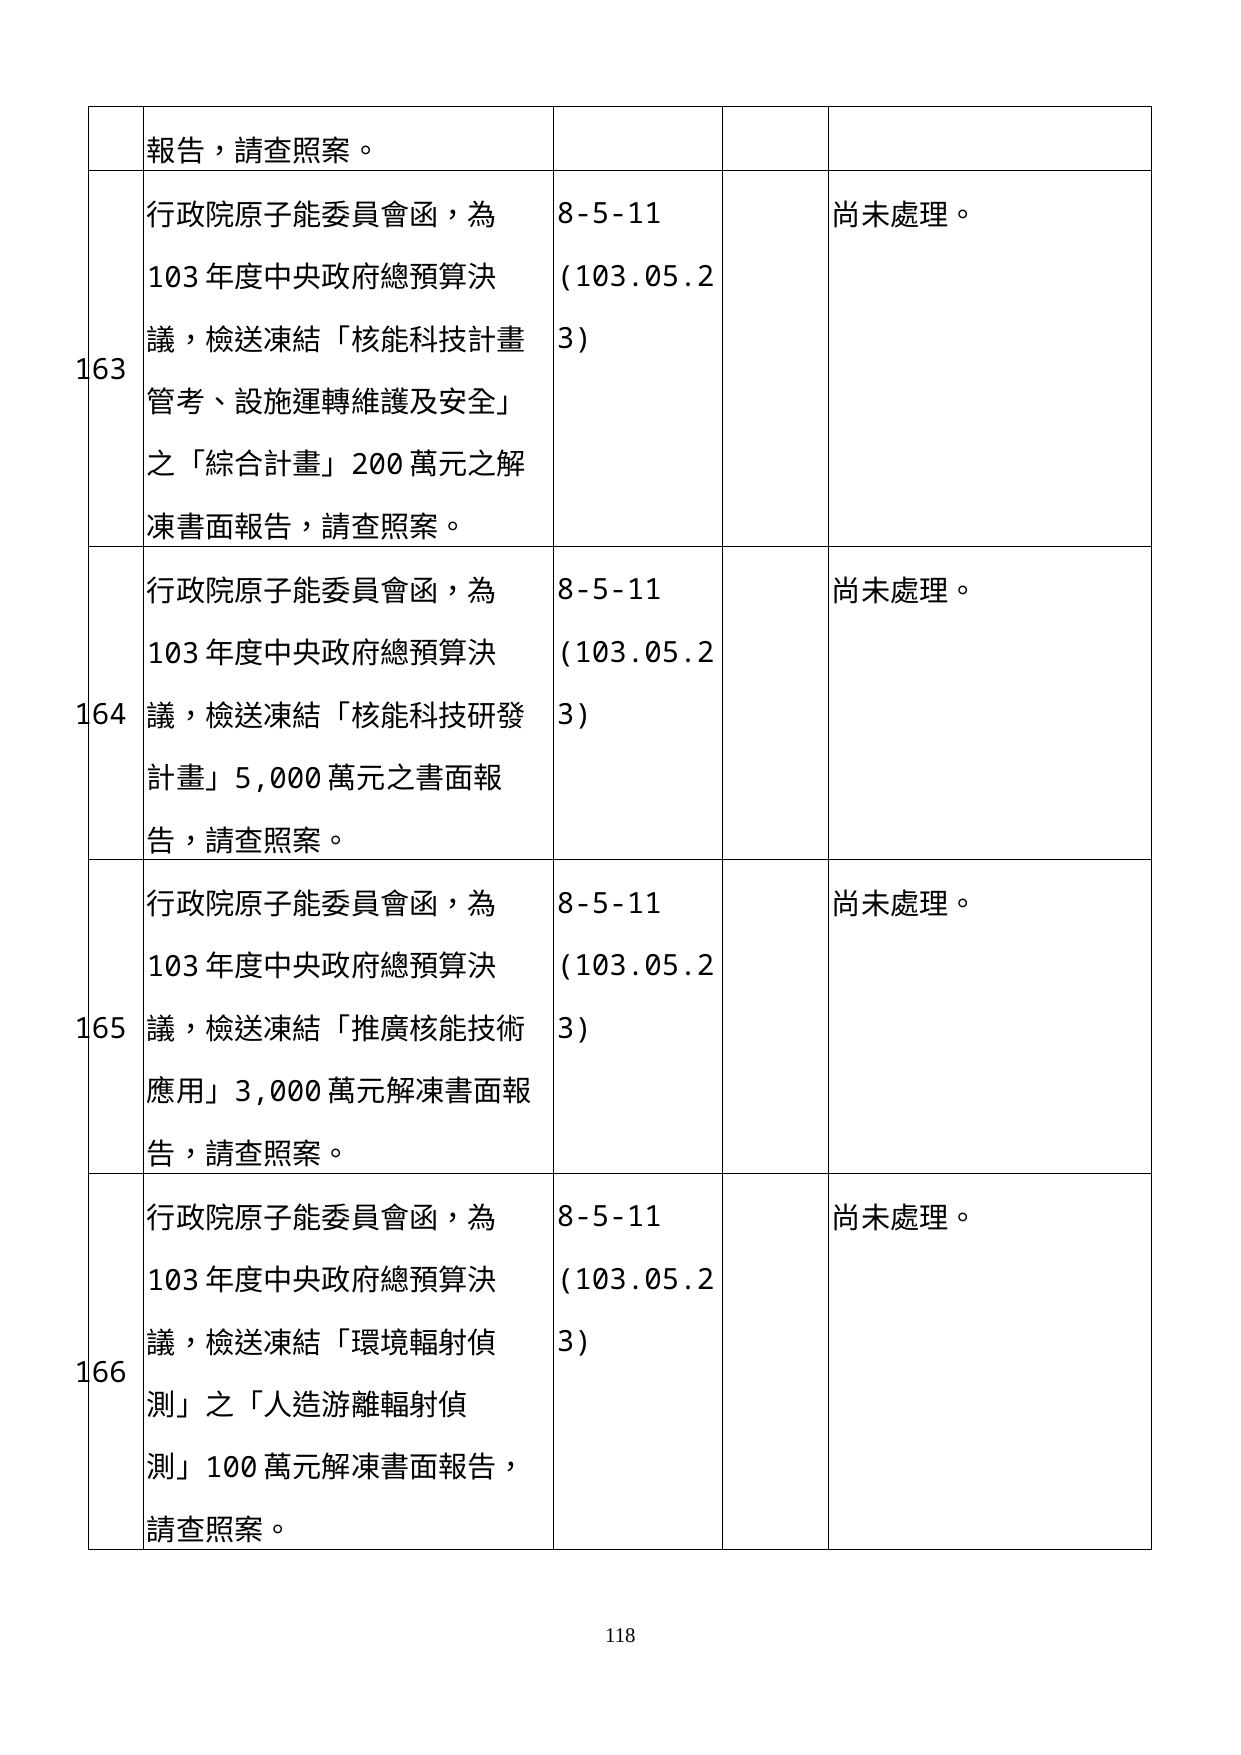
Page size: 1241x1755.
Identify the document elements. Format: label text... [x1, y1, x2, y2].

table_cell [89, 1174, 143, 1549]
table_cell 報告，請查照案。 [144, 107, 553, 169]
table_cell 8-5-11 (103.05.23) [554, 547, 722, 859]
table_cell [829, 107, 1151, 169]
table_cell 尚未處理。 [829, 547, 1151, 859]
table_cell 行政院原子能委員會函，為103年度中央政府總預算決議，檢送凍結「推廣核能技術應用」3,000萬元解凍書面報告，請查照案。 [144, 860, 553, 1173]
table_cell [723, 860, 828, 1173]
table_cell [89, 860, 143, 1173]
table_cell [89, 547, 143, 859]
table_cell [554, 107, 722, 169]
table_cell 尚未處理。 [829, 171, 1151, 546]
table_cell 尚未處理。 [829, 860, 1151, 1173]
table_cell 行政院原子能委員會函，為103年度中央政府總預算決議，檢送凍結「環境輻射偵測」之「人造游離輻射偵測」100萬元解凍書面報告，請查照案。 [144, 1174, 553, 1549]
table_cell [723, 171, 828, 546]
table_cell [89, 107, 143, 169]
table_cell 8-5-11 (103.05.23) [554, 171, 722, 546]
table_cell 8-5-11 (103.05.23) [554, 1174, 722, 1549]
table_cell 尚未處理。 [829, 1174, 1151, 1549]
table_cell [89, 171, 143, 546]
table_cell 行政院原子能委員會函，為103年度中央政府總預算決議，檢送凍結「核能科技計畫管考、設施運轉維護及安全」之「綜合計畫」200萬元之解凍書面報告，請查照案。 [144, 171, 553, 546]
table_cell [723, 107, 828, 169]
table_cell 行政院原子能委員會函，為103年度中央政府總預算決議，檢送凍結「核能科技研發計畫」5,000萬元之書面報告，請查照案。 [144, 547, 553, 859]
table_cell [723, 1174, 828, 1549]
table_cell [723, 547, 828, 859]
table_cell 8-5-11 (103.05.23) [554, 860, 722, 1173]
